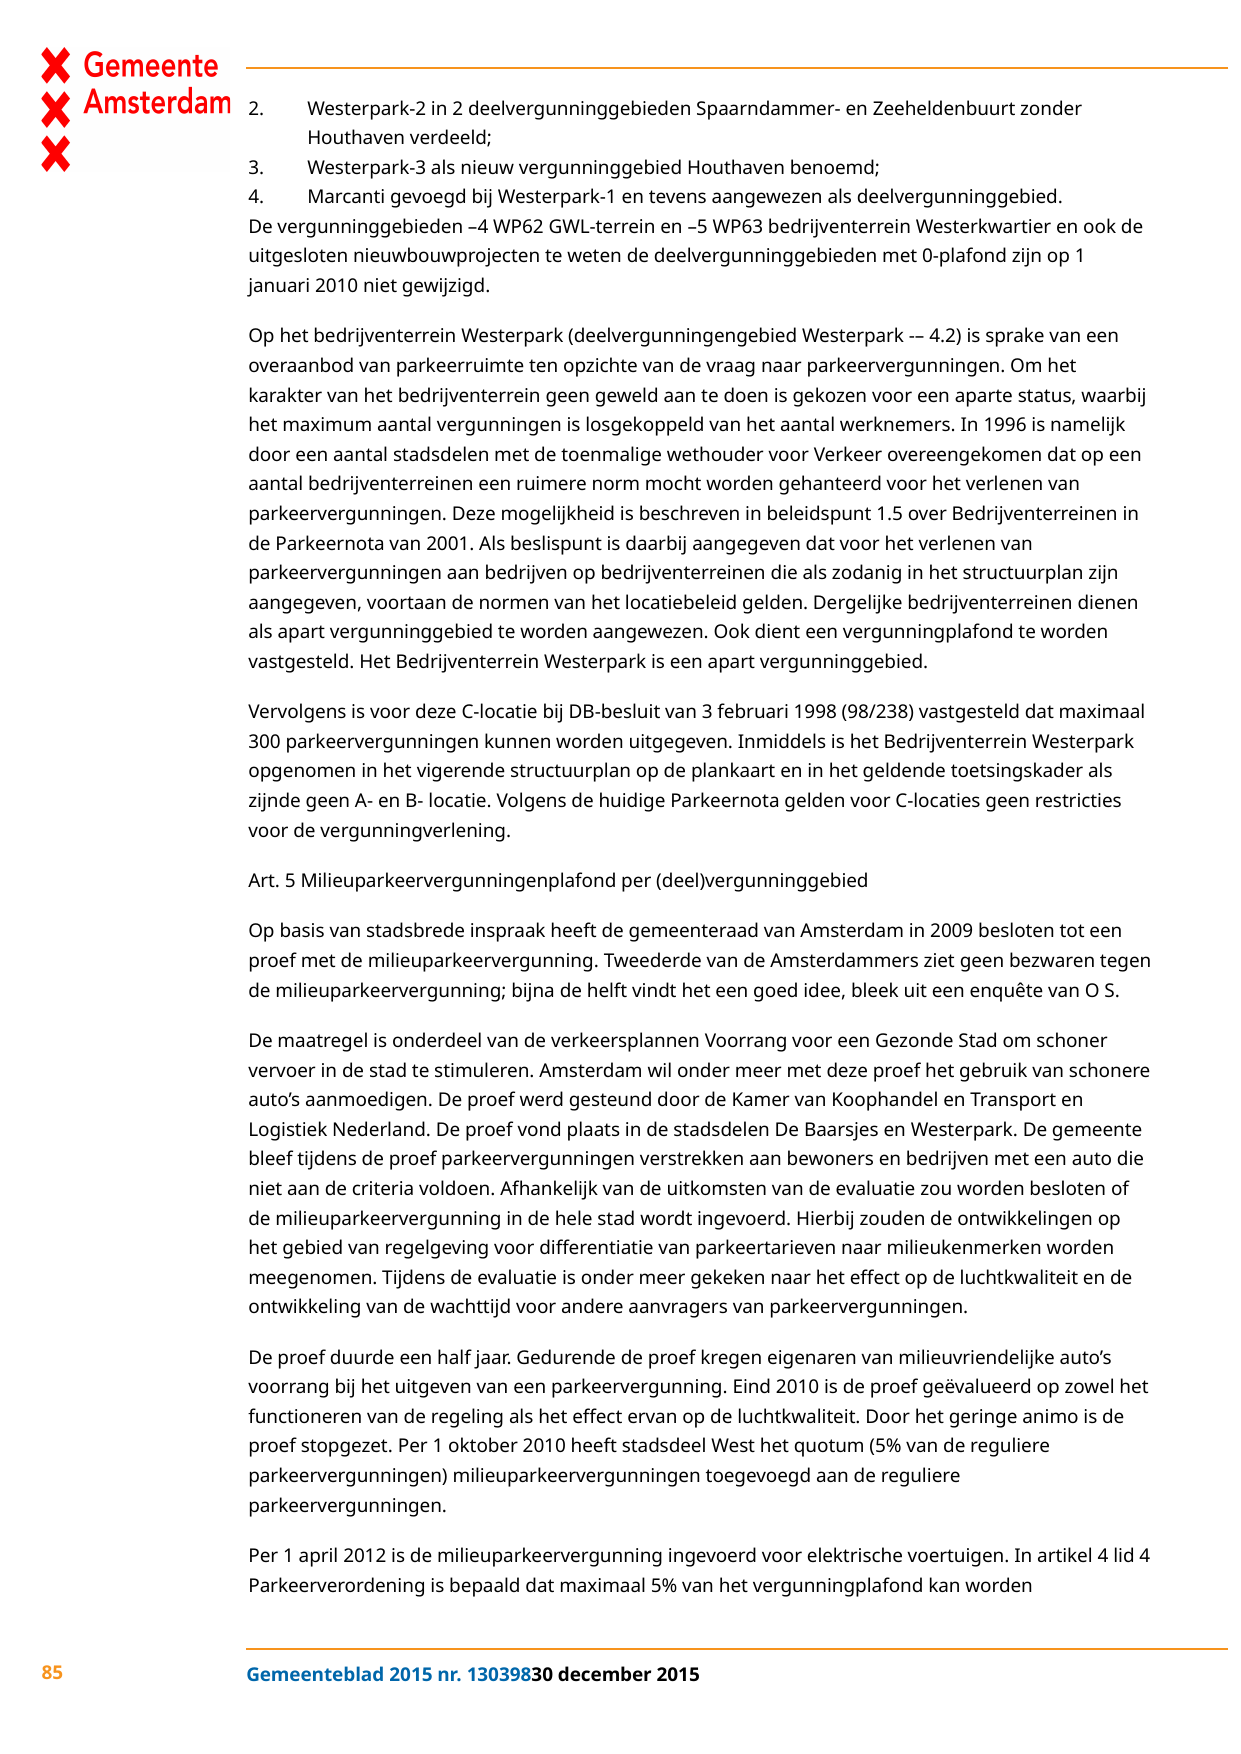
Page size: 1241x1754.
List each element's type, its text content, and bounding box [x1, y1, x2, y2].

text De maatregel is onderdeel van de verkeersplannen Voorrang voor een Gezonde Stad om schoner vervoer in de stad te stimuleren. Amsterdam wil onder meer met deze proef het gebruik van schonere auto’s aanmoedigen. De proef werd gesteund door de Kamer van Koophandel en Transport en Logistiek Nederland. De proef vond plaats in de stadsdelen De Baarsjes en Westerpark. De gemeente bleef tijdens de proef parkeervergunningen verstrekken aan bewoners en bedrijven met een auto die niet aan de criteria voldoen. Afhankelijk van de uitkomsten van de evaluatie zou worden besloten of de milieuparkeervergunning in de hele stad wordt ingevoerd. Hierbij zouden de ontwikkelingen op het gebied van regelgeving voor differentiatie van parkeertarieven naar milieukenmerken worden meegenomen. Tijdens de evaluatie is onder meer gekeken naar het effect op de luchtkwaliteit en de ontwikkeling van de wachttijd voor andere aanvragers van parkeervergunningen. [248, 1027, 1152, 1319]
list Westerpark-2 in 2 deelvergunninggebieden Spaarndammer- en Zeeheldenbuurt zonder Houthaven verdeeld; [248, 95, 1152, 150]
text Per 1 april 2012 is de milieuparkeervergunning ingevoerd voor elektrische voertuigen. In artikel 4 lid 4 Parkeerverordening is bepaald dat maximaal 5% van het vergunningplafond kan worden [248, 1542, 1152, 1598]
text De vergunninggebieden –4 WP62 GWL-terrein en –5 WP63 bedrijventerrein Westerkwartier en ook de uitgesloten nieuwbouwprojecten te weten de deelvergunninggebieden met 0-plafond zijn op 1 januari 2010 niet gewijzigd. [248, 213, 1152, 298]
text Art. 5 Milieuparkeervergunningenplafond per (deel)vergunninggebied [248, 867, 1152, 893]
list Westerpark-3 als nieuw vergunninggebied Houthaven benoemd; [248, 154, 1152, 180]
list Marcanti gevoegd bij Westerpark-1 en tevens aangewezen als deelvergunninggebied. [248, 183, 1152, 209]
picture [41, 47, 231, 172]
text Op het bedrijventerrein Westerpark (deelvergunningengebied Westerpark -– 4.2) is sprake van een overaanbod van parkeerruimte ten opzichte van de vraag naar parkeervergunningen. Om het karakter van het bedrijventerrein geen geweld aan te doen is gekozen voor een aparte status, waarbij het maximum aantal vergunningen is losgekoppeld van het aantal werknemers. In 1996 is namelijk door een aantal stadsdelen met de toenmalige wethouder voor Verkeer overeengekomen dat op een aantal bedrijventerreinen een ruimere norm mocht worden gehanteerd voor het verlenen van parkeervergunningen. Deze mogelijkheid is beschreven in beleidspunt 1.5 over Bedrijventerreinen in de Parkeernota van 2001. Als beslispunt is daarbij aangegeven dat voor het verlenen van parkeervergunningen aan bedrijven op bedrijventerreinen die als zodanig in het structuurplan zijn aangegeven, voortaan de normen van het locatiebeleid gelden. Dergelijke bedrijventerreinen dienen als apart vergunninggebied te worden aangewezen. Ook dient een vergunningplafond te worden vastgesteld. Het Bedrijventerrein Westerpark is een apart vergunninggebied. [248, 323, 1152, 674]
text De proef duurde een half jaar. Gedurende de proef kregen eigenaren van milieuvriendelijke auto’s voorrang bij het uitgeven van een parkeervergunning. Eind 2010 is de proef geëvalueerd op zowel het functioneren van de regeling als het effect ervan op de luchtkwaliteit. Door het geringe animo is de proef stopgezet. Per 1 oktober 2010 heeft stadsdeel West het quotum (5% van de reguliere parkeervergunningen) milieuparkeervergunningen toegevoegd aan de reguliere parkeervergunningen. [248, 1344, 1152, 1518]
text Op basis van stadsbrede inspraak heeft de gemeenteraad van Amsterdam in 2009 besloten tot een proef met de milieuparkeervergunning. Tweederde van de Amsterdammers ziet geen bezwaren tegen de milieuparkeervergunning; bijna de helft vindt het een goed idee, bleek uit een enquête van O S. [248, 918, 1152, 1003]
text Vervolgens is voor deze C-locatie bij DB-besluit van 3 februari 1998 (98/238) vastgesteld dat maximaal 300 parkeervergunningen kunnen worden uitgegeven. Inmiddels is het Bedrijventerrein Westerpark opgenomen in het vigerende structuurplan op de plankaart en in het geldende toetsingskader als zijnde geen A- en B- locatie. Volgens de huidige Parkeernota gelden voor C-locaties geen restricties voor de vergunningverlening. [248, 698, 1152, 843]
